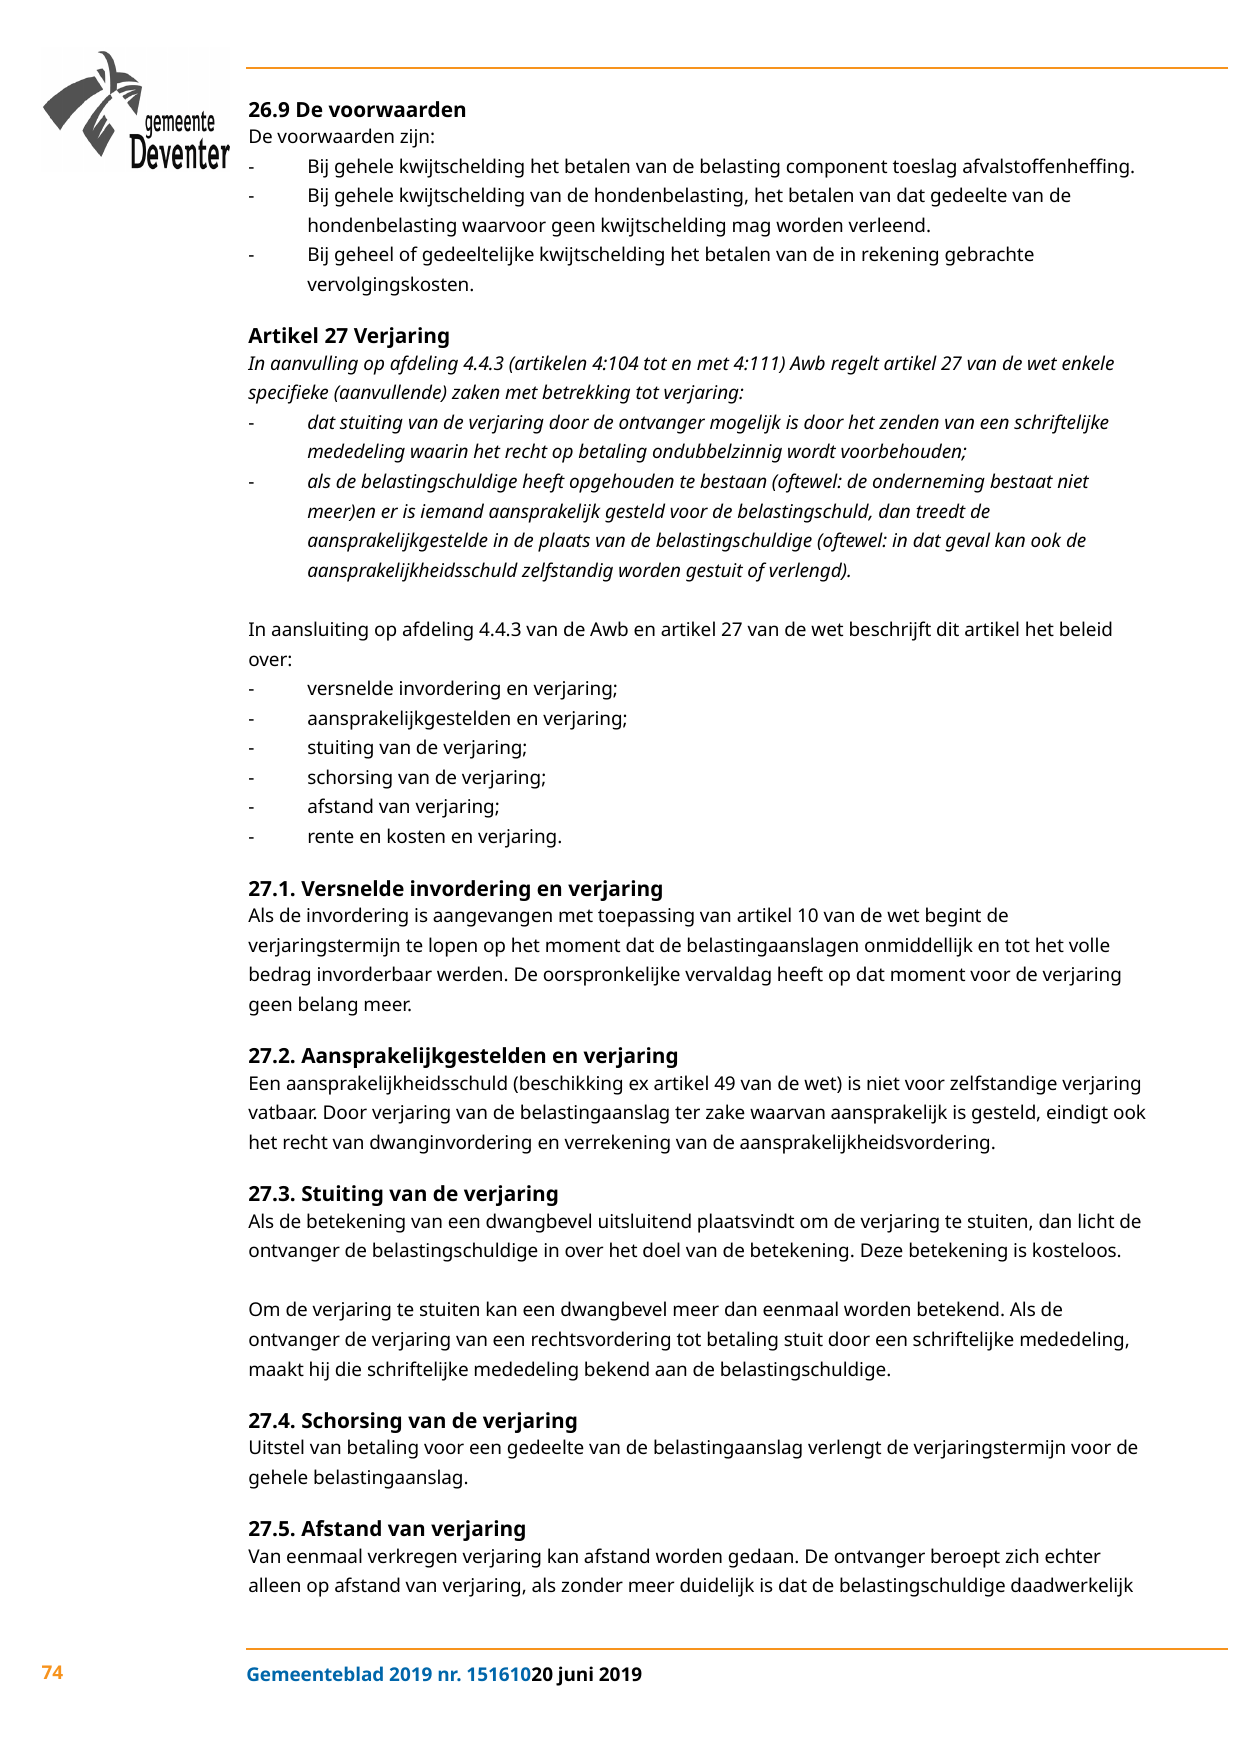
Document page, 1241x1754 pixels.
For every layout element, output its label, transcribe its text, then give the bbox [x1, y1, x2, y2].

list stuiting van de verjaring; [248, 734, 1152, 760]
picture [41, 47, 231, 172]
text In aanvulling op afdeling 4.4.3 (artikelen 4:104 tot en met 4:111) Awb regelt artikel 27 van de wet enkele specifieke (aanvullende) zaken met betrekking tot verjaring: [248, 350, 1152, 405]
text 26.9 De voorwaarden [248, 95, 1152, 123]
list versnelde invordering en verjaring; [248, 675, 1152, 701]
list als de belastingschuldige heeft opgehouden te bestaan (oftewel: de onderneming bestaat niet meer)en er is iemand aansprakelijk gesteld voor de belastingschuld, dan treedt de aansprakelijkgestelde in de plaats van de belastingschuldige (oftewel: in dat geval kan ook de aansprakelijkheidsschuld zelfstandig worden gestuit of verlengd). [248, 468, 1152, 583]
text In aansluiting op afdeling 4.4.3 van de Awb en artikel 27 van de wet beschrijft dit artikel het beleid over: [248, 616, 1152, 672]
text Van eenmaal verkregen verjaring kan afstand worden gedaan. De ontvanger beroept zich echter alleen op afstand van verjaring, als zonder meer duidelijk is dat de belastingschuldige daadwerkelijk [248, 1543, 1152, 1598]
text Als de betekening van een dwangbevel uitsluitend plaatsvindt om de verjaring te stuiten, dan licht de ontvanger de belastingschuldige in over het doel van de betekening. Deze betekening is kosteloos. [248, 1208, 1152, 1263]
text 27.2. Aansprakelijkgestelden en verjaring [248, 1041, 1152, 1070]
text 27.4. Schorsing van de verjaring [248, 1406, 1152, 1434]
list afstand van verjaring; [248, 794, 1152, 819]
text 27.3. Stuiting van de verjaring [248, 1179, 1152, 1208]
list dat stuiting van de verjaring door de ontvanger mogelijk is door het zenden van een schriftelijke mededeling waarin het recht op betaling ondubbelzinnig wordt voorbehouden; [248, 409, 1152, 464]
text Als de invordering is aangevangen met toepassing van artikel 10 van de wet begint de verjaringstermijn te lopen op het moment dat de belastingaanslagen onmiddellijk en tot het volle bedrag invorderbaar werden. De oorspronkelijke vervaldag heeft op dat moment voor de verjaring geen belang meer. [248, 902, 1152, 1017]
text De voorwaarden zijn: [248, 123, 1152, 149]
list Bij gehele kwijtschelding het betalen van de belasting component toeslag afvalstoffenheffing. [248, 153, 1152, 178]
text 27.5. Afstand van verjaring [248, 1514, 1152, 1543]
text Uitstel van betaling voor een gedeelte van de belastingaanslag verlengt de verjaringstermijn voor de gehele belastingaanslag. [248, 1434, 1152, 1490]
text 27.1. Versnelde invordering en verjaring [248, 874, 1152, 902]
text Artikel 27 Verjaring [248, 322, 1152, 350]
list Bij gehele kwijtschelding van de hondenbelasting, het betalen van dat gedeelte van de hondenbelasting waarvoor geen kwijtschelding mag worden verleend. [248, 182, 1152, 238]
list Bij geheel of gedeeltelijke kwijtschelding het betalen van de in rekening gebrachte vervolgingskosten. [248, 242, 1152, 297]
list schorsing van de verjaring; [248, 764, 1152, 790]
list aansprakelijkgestelden en verjaring; [248, 705, 1152, 731]
text Om de verjaring te stuiten kan een dwangbevel meer dan eenmaal worden betekend. Als de ontvanger de verjaring van een rechtsvordering tot betaling stuit door een schriftelijke mededeling, maakt hij die schriftelijke mededeling bekend aan de belastingschuldige. [248, 1297, 1152, 1381]
text Een aansprakelijkheidsschuld (beschikking ex artikel 49 van de wet) is niet voor zelfstandige verjaring vatbaar. Door verjaring van de belastingaanslag ter zake waarvan aansprakelijk is gesteld, eindigt ook het recht van dwanginvordering en verrekening van de aansprakelijkheidsvordering. [248, 1070, 1152, 1155]
list rente en kosten en verjaring. [248, 823, 1152, 849]
